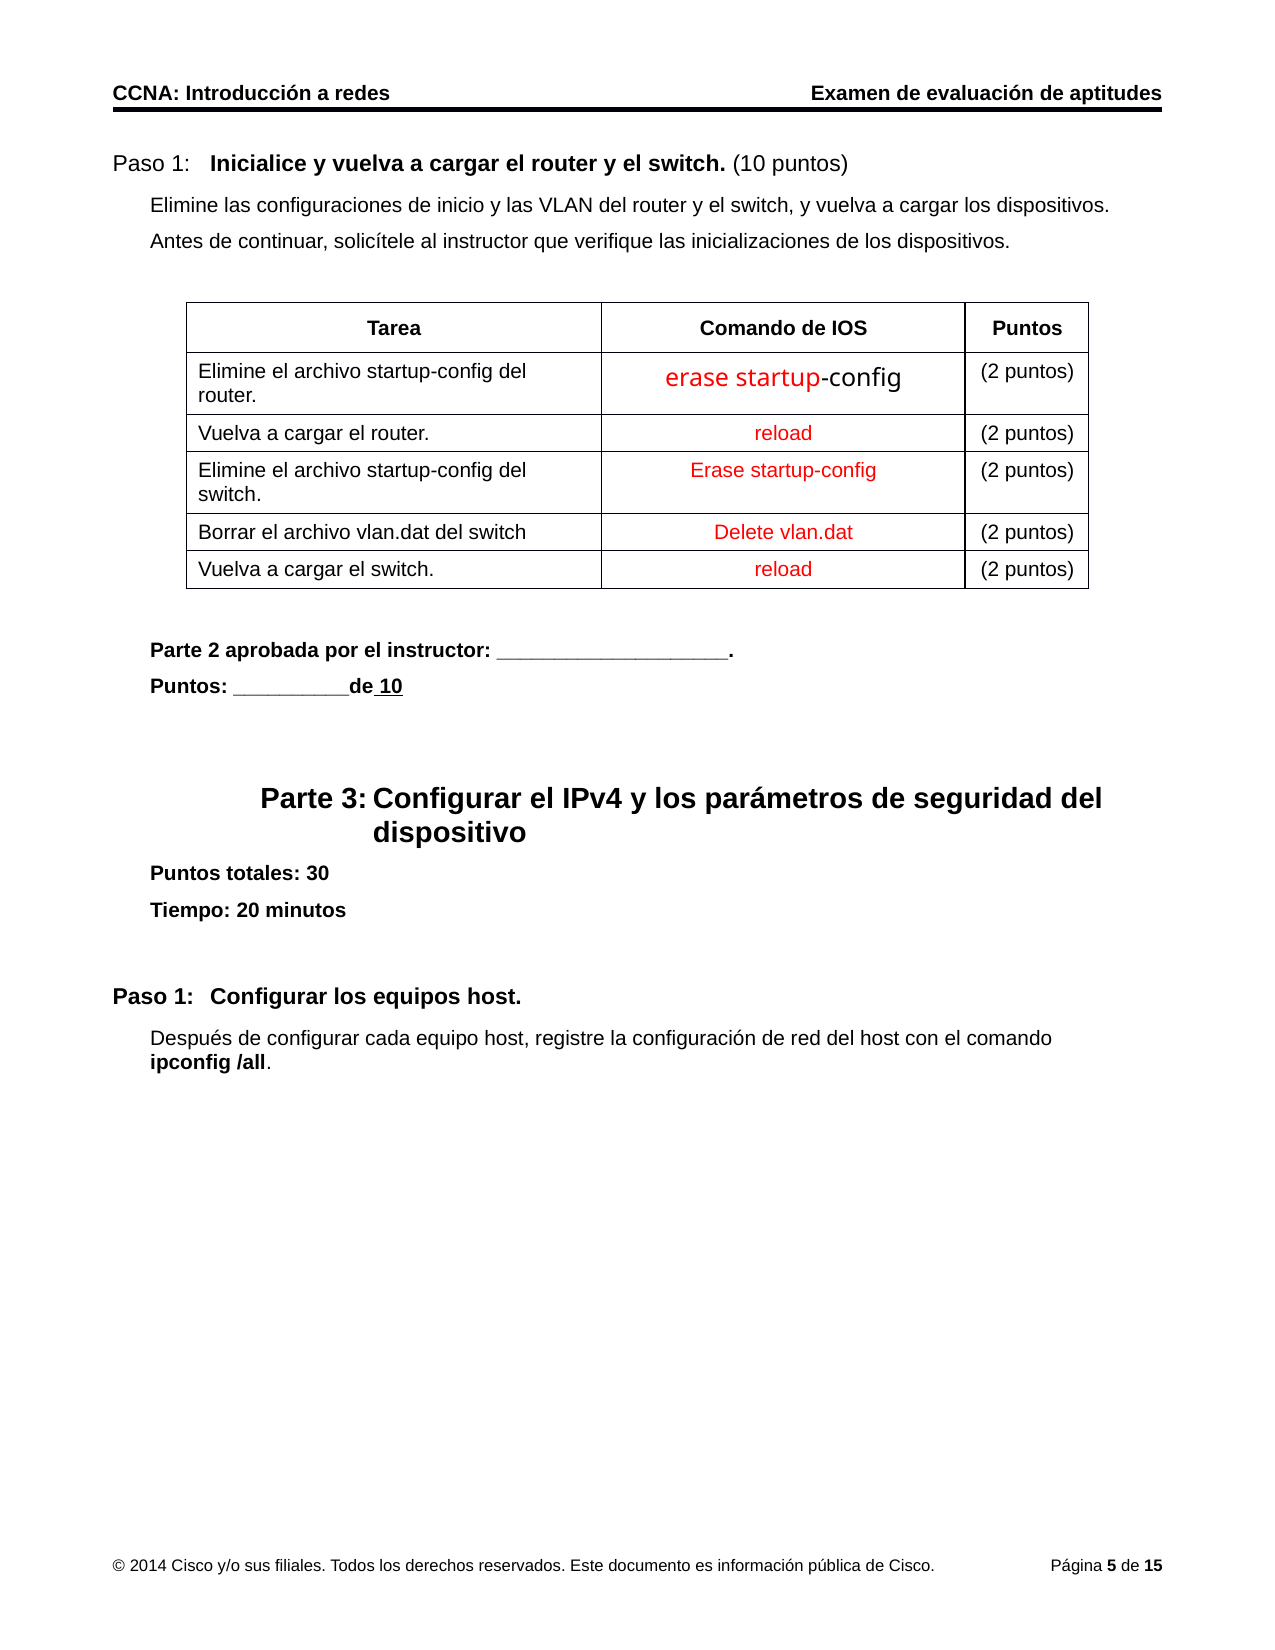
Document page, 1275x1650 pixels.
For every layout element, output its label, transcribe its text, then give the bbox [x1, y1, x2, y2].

list Configurar los equipos host. [112, 983, 1162, 1009]
table_cell Erase startup-config [602, 452, 964, 512]
table_header Puntos [966, 303, 1088, 352]
table_cell reload [602, 551, 964, 587]
table_cell Vuelva a cargar el router. [187, 415, 601, 451]
table_cell Elimine el archivo startup-config del switch. [187, 452, 601, 512]
text Parte 2 aprobada por el instructor: ____________________. [150, 637, 1162, 661]
table_cell (2 puntos) [966, 514, 1088, 550]
subtitle Configurar el IPv4 y los parámetros de seguridad del dispositivo [260, 781, 1162, 848]
table_cell (2 puntos) [966, 353, 1088, 413]
list Inicialice y vuelva a cargar el router y el switch. (10 puntos) [112, 150, 1162, 176]
table_header Comando de IOS [602, 303, 964, 352]
table_header Tarea [187, 303, 601, 352]
table_cell erase startup-config [602, 353, 964, 413]
table_cell Elimine el archivo startup-config del router. [187, 353, 601, 413]
text Puntos: __________de 10 [150, 674, 1162, 698]
table_cell (2 puntos) [966, 452, 1088, 512]
text Puntos totales: 30 [150, 861, 1162, 885]
table_cell Delete vlan.dat [602, 514, 964, 550]
text Elimine las configuraciones de inicio y las VLAN del router y el switch, y vuelva a cargar los dispositivos. [150, 193, 1162, 217]
text Después de configurar cada equipo host, registre la configuración de red del host con el comando ipconfig /all. [150, 1026, 1162, 1073]
table_cell reload [602, 415, 964, 451]
text Tiempo: 20 minutos [150, 897, 1162, 921]
table_cell (2 puntos) [966, 415, 1088, 451]
table_cell (2 puntos) [966, 551, 1088, 587]
table_cell Borrar el archivo vlan.dat del switch [187, 514, 601, 550]
text Antes de continuar, solicítele al instructor que verifique las inicializaciones de los dispositivos. [150, 229, 1162, 253]
table_cell Vuelva a cargar el switch. [187, 551, 601, 587]
